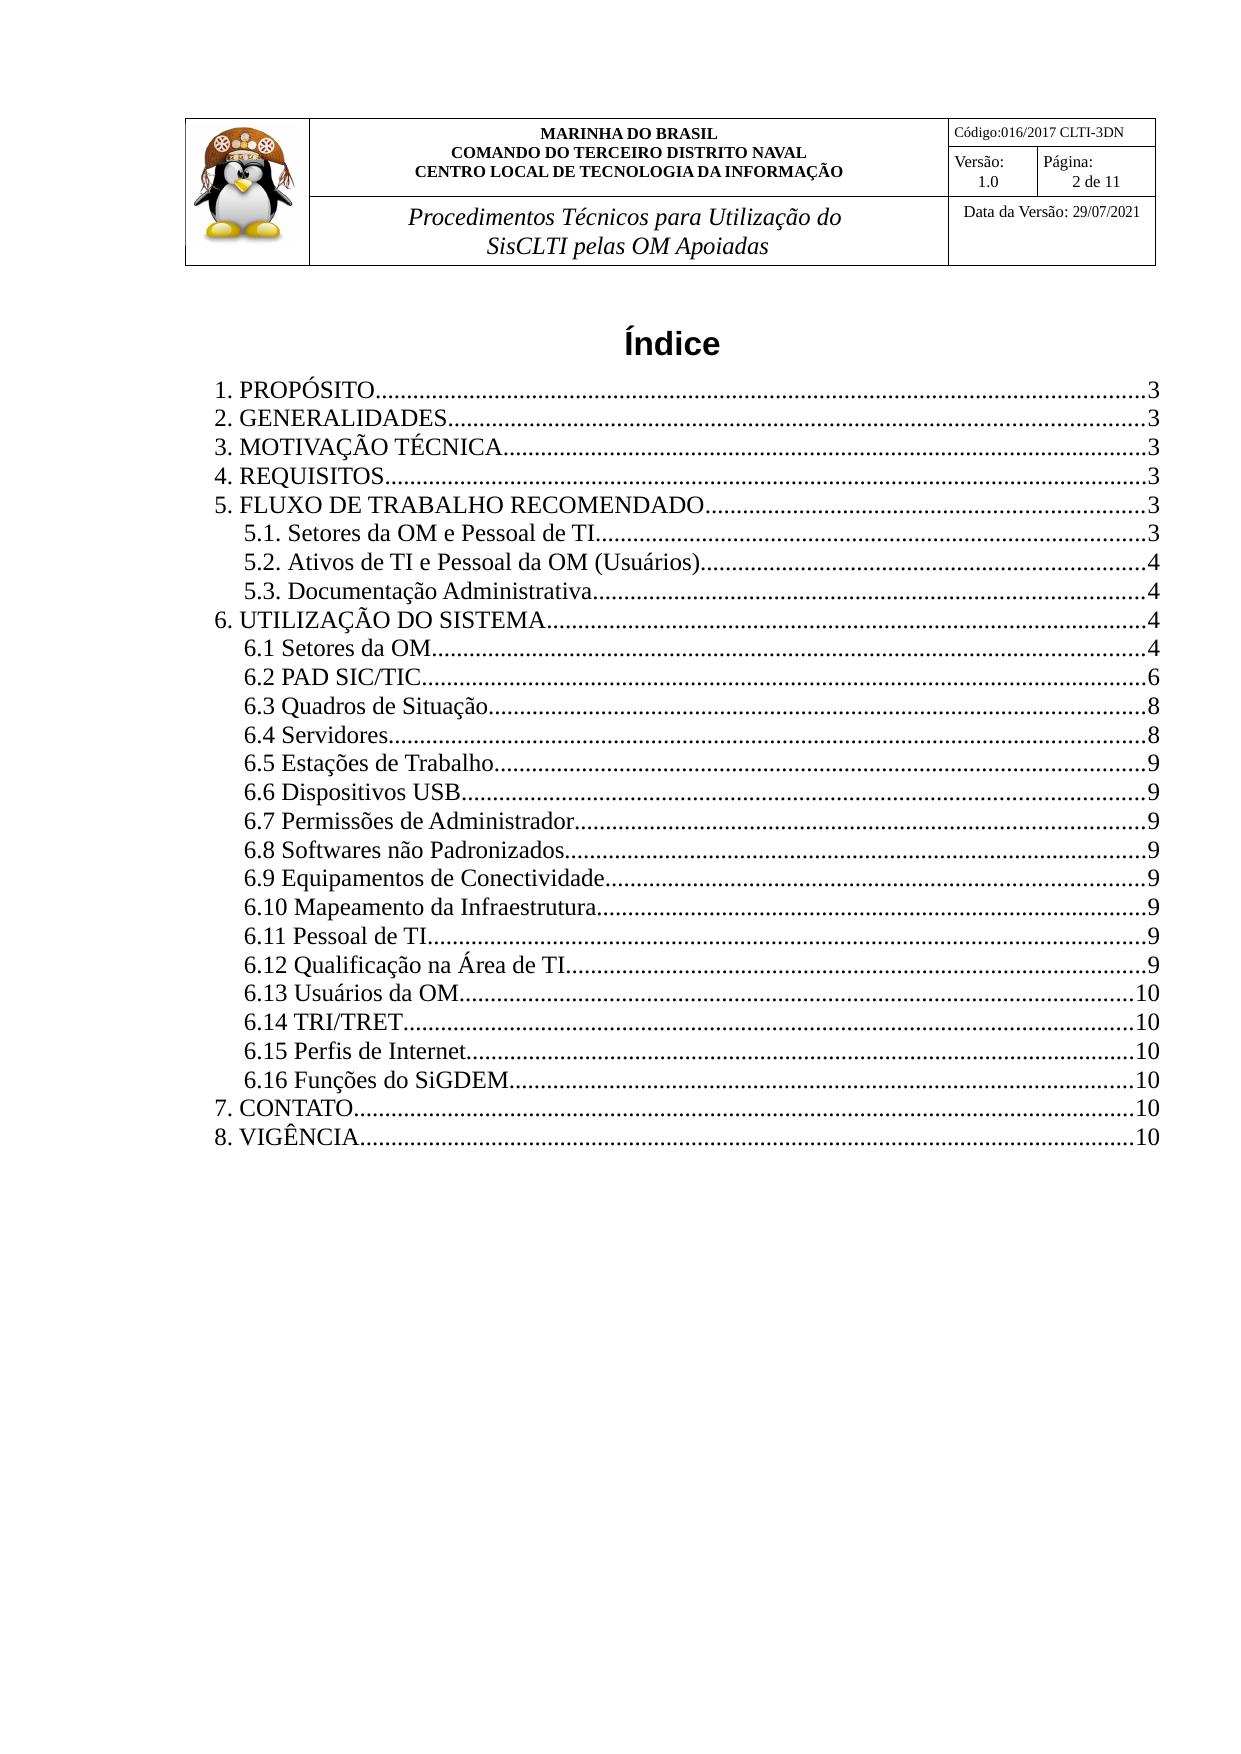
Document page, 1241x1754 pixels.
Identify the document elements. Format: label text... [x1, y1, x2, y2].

text 5. FLUXO DE TRABALHO RECOMENDADO 3 [214, 490, 1160, 518]
subtitle Índice [185, 324, 1160, 362]
text 6.16 Funções do SiGDEM 10 [244, 1065, 1160, 1093]
text 6.9 Equipamentos de Conectividade 9 [244, 863, 1160, 892]
text 6.2 PAD SIC/TIC 6 [244, 662, 1160, 691]
text 6.1 Setores da OM 4 [244, 633, 1160, 662]
text 7. CONTATO 10 [214, 1093, 1160, 1122]
text 6.13 Usuários da OM 10 [244, 978, 1160, 1007]
picture [185, 123, 301, 246]
text 6.11 Pessoal de TI 9 [244, 921, 1160, 950]
text 2. GENERALIDADES 3 [214, 403, 1160, 432]
text 6.14 TRI/TRET 10 [244, 1007, 1160, 1036]
text 8. VIGÊNCIA 10 [214, 1122, 1160, 1151]
text 5.2. Ativos de TI e Pessoal da OM (Usuários) 4 [244, 547, 1160, 576]
text 6.7 Permissões de Administrador 9 [244, 806, 1160, 835]
text 6.12 Qualificação na Área de TI 9 [244, 950, 1160, 978]
text 3. MOTIVAÇÃO TÉCNICA 3 [214, 432, 1160, 461]
text 6.4 Servidores 8 [244, 720, 1160, 748]
text 6.10 Mapeamento da Infraestrutura 9 [244, 892, 1160, 921]
text 6.5 Estações de Trabalho 9 [244, 748, 1160, 777]
text 6.3 Quadros de Situação 8 [244, 691, 1160, 720]
text 5.1. Setores da OM e Pessoal de TI 3 [244, 518, 1160, 547]
text 5.3. Documentação Administrativa 4 [244, 576, 1160, 605]
text 6.6 Dispositivos USB 9 [244, 777, 1160, 806]
text 1. PROPÓSITO 3 [214, 375, 1160, 403]
text 6. UTILIZAÇÃO DO SISTEMA 4 [214, 605, 1160, 633]
text 6.15 Perfis de Internet 10 [244, 1036, 1160, 1065]
text 4. REQUISITOS 3 [214, 461, 1160, 490]
text 6.8 Softwares não Padronizados 9 [244, 835, 1160, 863]
